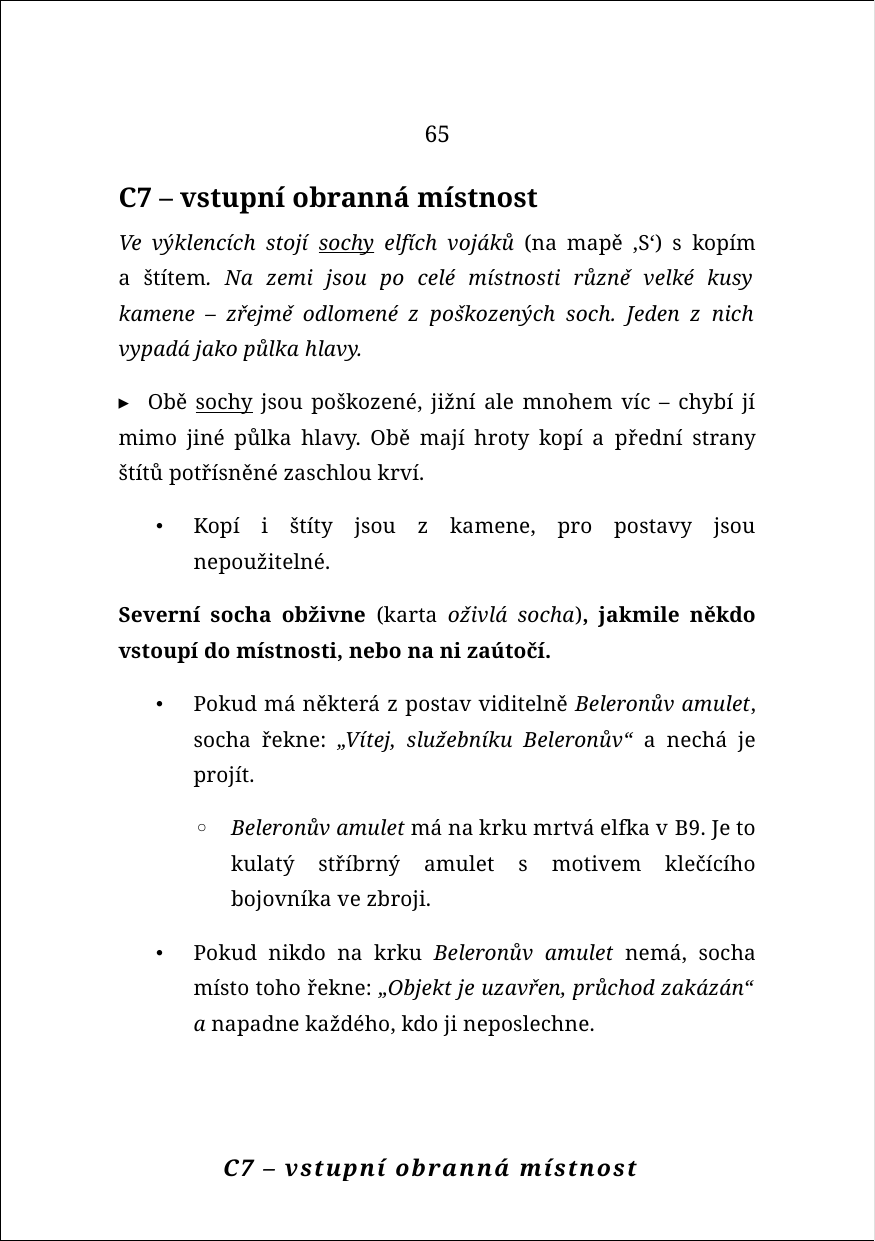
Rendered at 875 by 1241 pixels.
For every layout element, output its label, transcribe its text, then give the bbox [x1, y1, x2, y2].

text Ve výklencích stojí sochy elfích vojáků (na mapě ‚S‘) s⁠ kopím a⁠ štítem. Na zemi jsou po celé místnosti různě velké kusy kamene – zřejmě odlomené z⁠ poškozených soch. Jeden z⁠ nich vypadá jako půlka hlavy. [118, 228, 756, 363]
list Kopí i⁠ štíty jsou z⁠ kamene, pro postavy jsou nepoužitelné. [156, 512, 756, 576]
text ▸ Obě sochy jsou poškozené, jižní ale mnohem víc – chybí jí mimo jiné půlka hlavy. Obě mají hroty kopí a⁠ přední strany štítů potřísněné zaschlou krví. [118, 387, 756, 487]
list Beleronův amulet má na krku mrtvá elfka v⁠ B9. Je to kulatý stříbrný amulet s⁠ motivem klečícího bojovníka ve zbroji. [193, 813, 756, 913]
subtitle C7 – vstupní obranná místnost [118, 179, 756, 216]
list Pokud nikdo na krku Beleronův amulet nemá, socha místo toho řekne: „Objekt je uzavřen, průchod zakázán“ a⁠ napadne každého, kdo ji neposlechne. [156, 938, 756, 1037]
text Severní socha obživne (karta oživlá socha), jakmile někdo vstoupí do místnosti, nebo na ni zaútočí. [118, 600, 756, 664]
list Pokud má některá z⁠ postav viditelně Beleronův amulet, socha řekne: „Vítej, služebníku Beleronův“ a⁠ nechá je projít. [156, 689, 756, 789]
